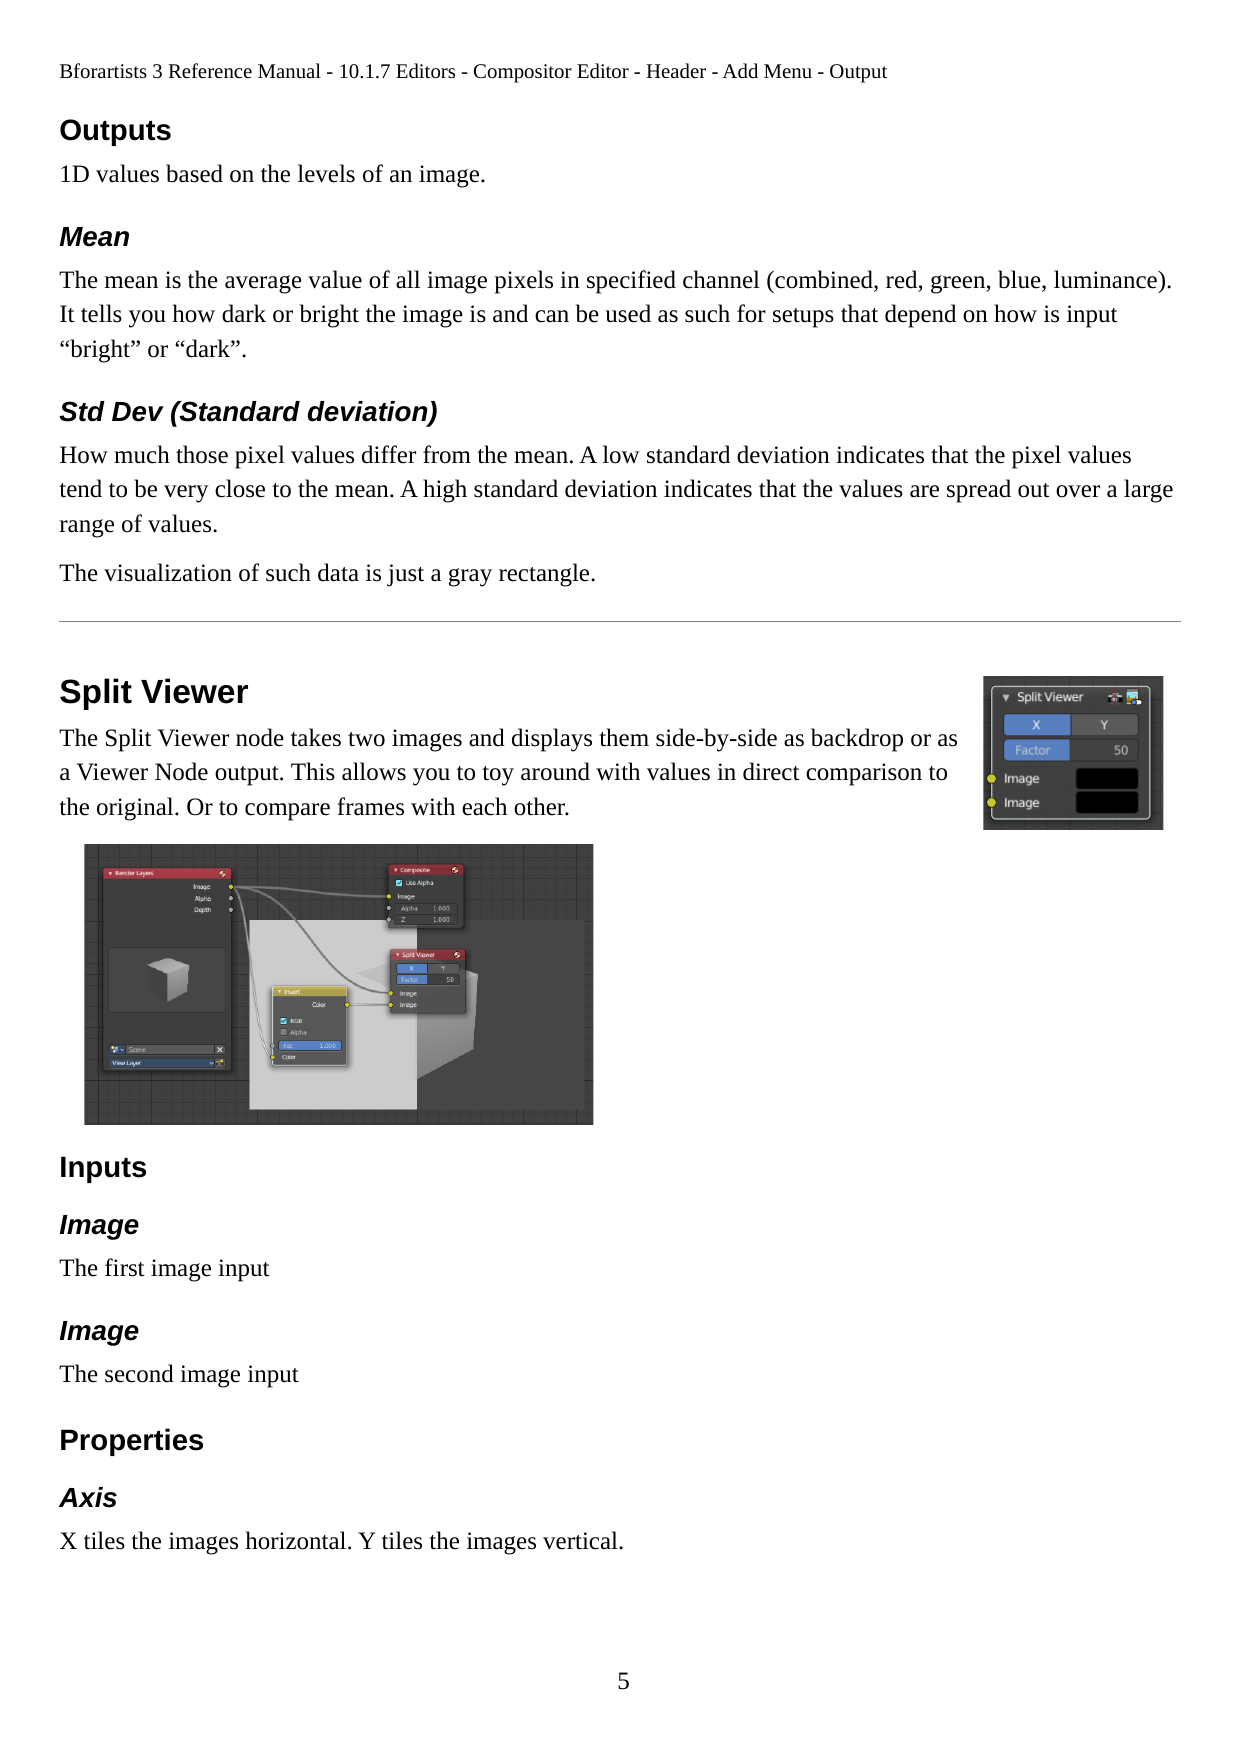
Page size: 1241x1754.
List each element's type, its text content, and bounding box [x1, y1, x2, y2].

subtitle Std Dev (Standard deviation) [59, 395, 1181, 427]
subtitle Image [59, 1209, 1181, 1241]
subtitle Mean [59, 220, 1181, 252]
subtitle Inputs [59, 1150, 1181, 1184]
subtitle Image [59, 1314, 1181, 1346]
text The first image input [59, 1253, 1181, 1282]
text X tiles the images horizontal. Y tiles the images vertical. [59, 1526, 1181, 1554]
text 1D values based on the levels of an image. [59, 159, 1181, 188]
text How much those pixel values differ from the mean. A low standard deviation indicates that the pixel values tend to be very close to the mean. A high standard deviation indicates that the values are spread out over a large range of values. [59, 440, 1181, 537]
text The visualization of such data is just a gray rectangle. [59, 558, 1181, 586]
text The second image input [59, 1359, 1181, 1388]
subtitle Axis [59, 1481, 1181, 1513]
subtitle Split Viewer [59, 672, 1181, 710]
picture [983, 676, 1164, 830]
subtitle Properties [59, 1423, 1181, 1456]
text The Split Viewer node takes two images and displays them side-by-side as backdrop or as a Viewer Node output. This allows you to toy around with values in direct comparison to the original. Or to compare frames with each other. [59, 723, 983, 821]
text The mean is the average value of all image pixels in specified channel (combined, red, green, blue, luminance). It tells you how dark or bright the image is and can be used as such for setups that depend on how is input “bright” or “dark”. [59, 265, 1181, 362]
subtitle Outputs [59, 113, 1181, 146]
picture [84, 844, 594, 1125]
